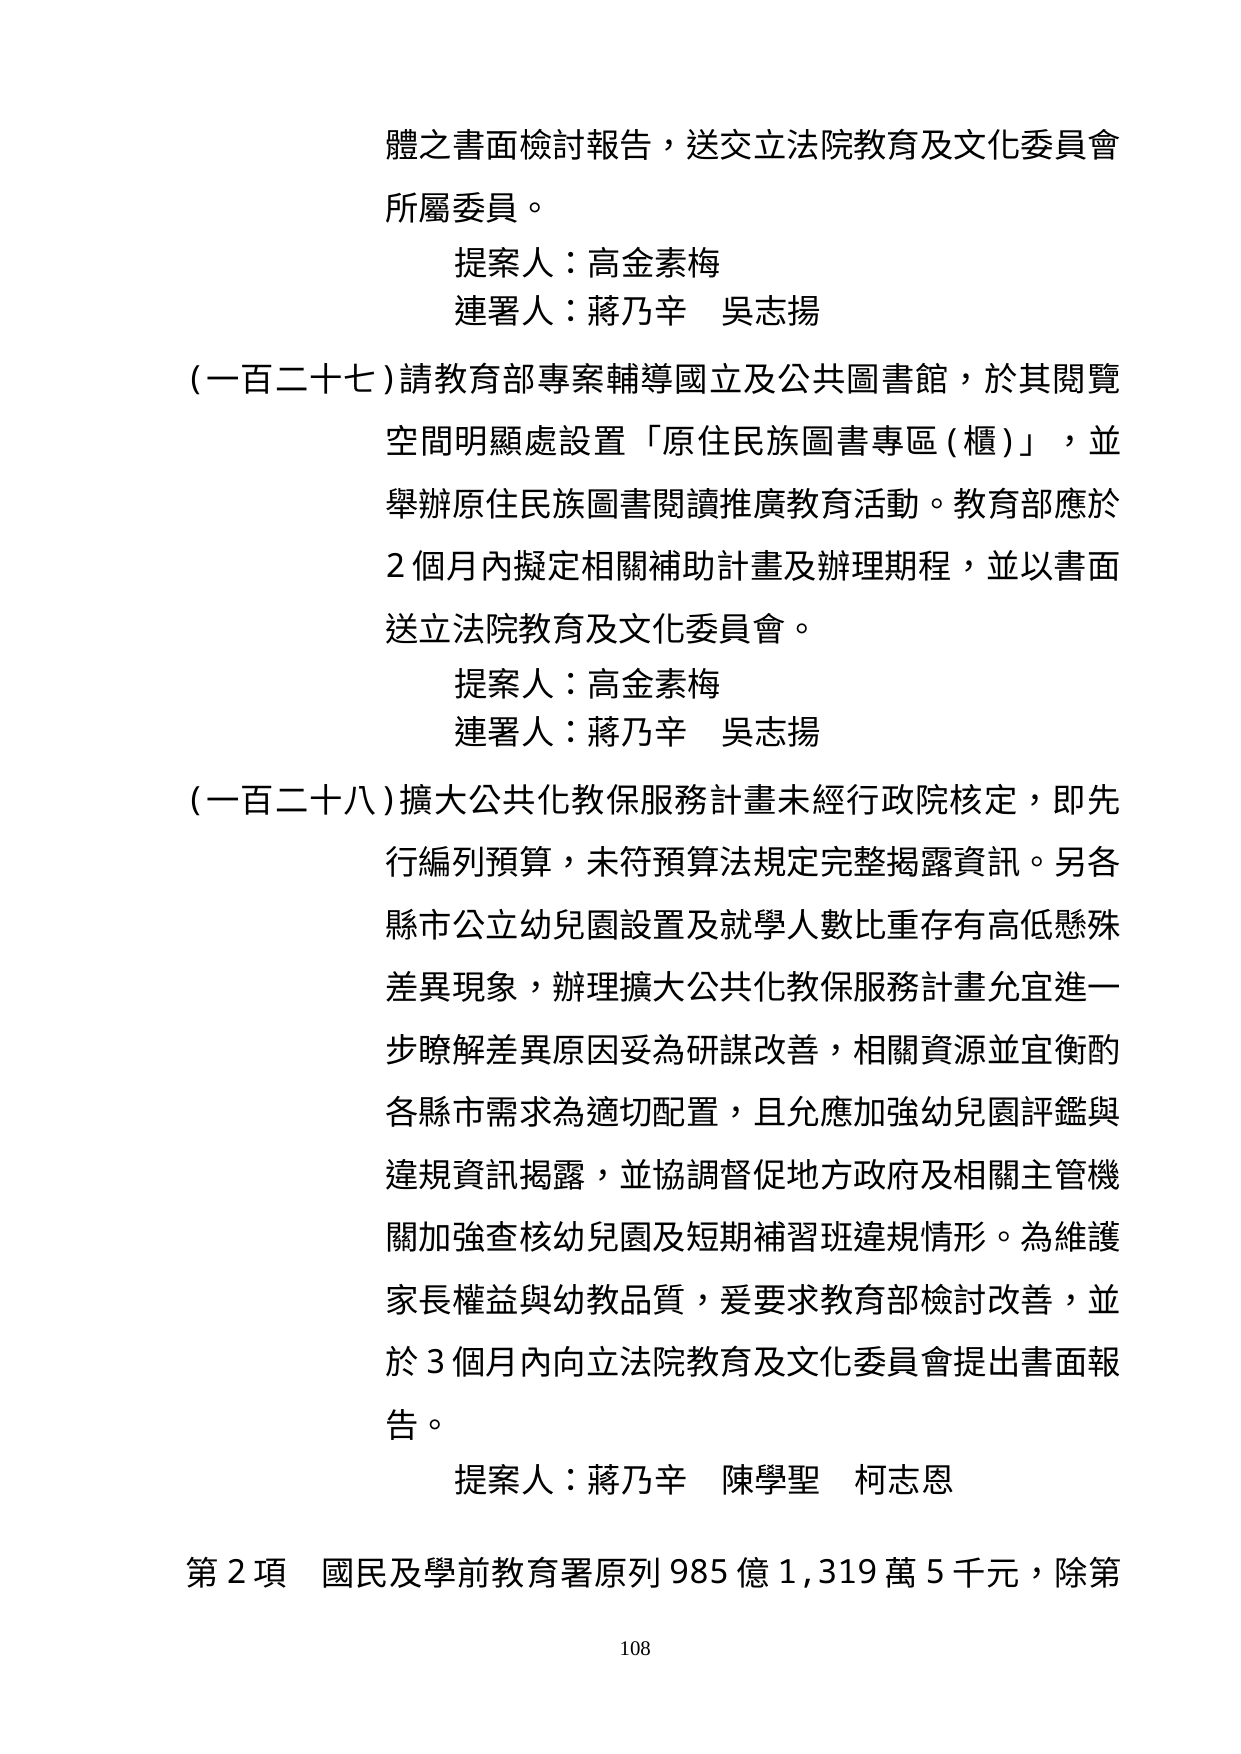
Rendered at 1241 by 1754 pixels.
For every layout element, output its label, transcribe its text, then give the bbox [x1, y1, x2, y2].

text 體之書面檢討報告，送交立法院教育及文化委員會所屬委員。 [185, 112, 1122, 237]
text 提案人：蔣乃辛 陳學聖 柯志恩 [148, 1454, 1122, 1502]
text 連署人：蔣乃辛 吳志揚 [148, 285, 1122, 333]
text (一百二十八)擴大公共化教保服務計畫未經行政院核定，即先行編列預算，未符預算法規定完整揭露資訊。另各縣市公立幼兒園設置及就學人數比重存有高低懸殊差異現象，辦理擴大公共化教保服務計畫允宜進一步瞭解差異原因妥為研謀改善，相關資源並宜衡酌各縣市需求為適切配置，且允應加強幼兒園評鑑與違規資訊揭露，並協調督促地方政府及相關主管機關加強查核幼兒園及短期補習班違規情形。為維護家長權益與幼教品質，爰要求教育部檢討改善，並於3個月內向立法院教育及文化委員會提出書面報告。 [185, 766, 1122, 1454]
text 提案人：高金素梅 [148, 658, 1122, 706]
text 第2項 國民及學前教育署原列985億1,319萬5千元，除第 [185, 1539, 1122, 1602]
text (一百二十七)請教育部專案輔導國立及公共圖書館，於其閱覽空間明顯處設置「原住民族圖書專區(櫃)」，並舉辦原住民族圖書閱讀推廣教育活動。教育部應於2個月內擬定相關補助計畫及辦理期程，並以書面送立法院教育及文化委員會。 [185, 346, 1122, 658]
text 提案人：高金素梅 [148, 237, 1122, 285]
text 連署人：蔣乃辛 吳志揚 [148, 706, 1122, 754]
